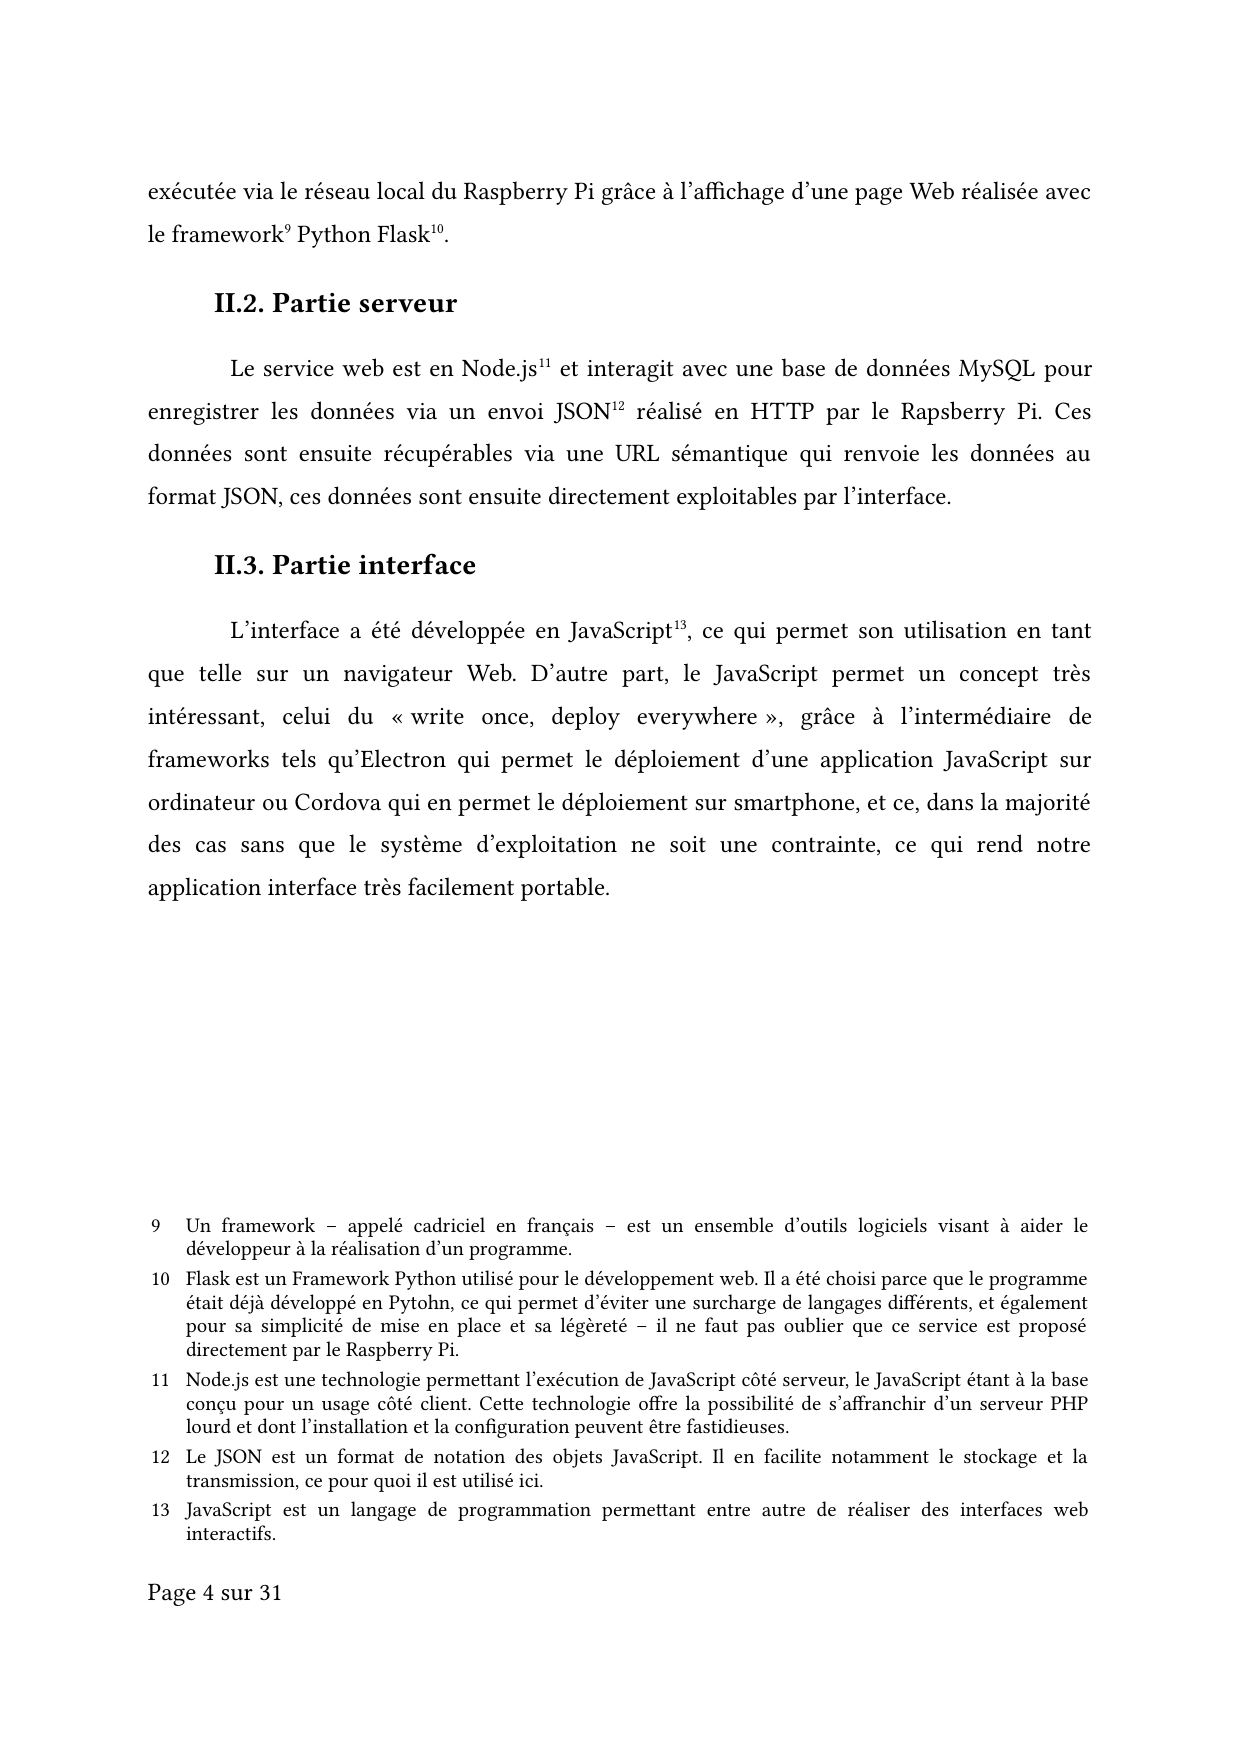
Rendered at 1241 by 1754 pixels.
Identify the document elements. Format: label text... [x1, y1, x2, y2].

text L’interface a été développée en JavaScript, ce qui permet son utilisation en tant que telle sur un navigateur Web. D’autre part, le JavaScript permet un concept très intéressant, celui du « write once, deploy everywhere », grâce à l’intermédiaire de frameworks tels qu’Electron qui permet le déploiement d’une application JavaScript sur ordinateur ou Cordova qui en permet le déploiement sur smartphone, et ce, dans la majorité des cas sans que le système d’exploitation ne soit une contrainte, ce qui rend notre application interface très facilement portable. [148, 616, 1093, 902]
text Le JSON est un format de notation des objets JavaScript. Il en facilite notamment le stockage et la transmission, ce pour quoi il est utilisé ici. [148, 1442, 1093, 1495]
text exécutée via le réseau local du Raspberry Pi grâce à l’affichage d’une page Web réalisée avec le framework Python Flask. [148, 177, 1093, 248]
text Node.js est une technologie permettant l’exécution de JavaScript côté serveur, le JavaScript étant à la base conçu pour un usage côté client. Cette technologie offre la possibilité de s’affranchir d’un serveur PHP lourd et dont l’installation et la configuration peuvent être fastidieuses. [148, 1364, 1093, 1442]
text Le service web est en Node.js et interagit avec une base de données MySQL pour enregistrer les données via un envoi JSON réalisé en HTTP par le Rapsberry Pi. Ces données sont ensuite récupérables via une URL sémantique qui renvoie les données au format JSON, ces données sont ensuite directement exploitables par l’interface. [148, 354, 1093, 511]
text [148, 1181, 1093, 1210]
text JavaScript est un langage de programmation permettant entre autre de réaliser des interfaces web interactifs. [148, 1495, 1093, 1548]
text Flask est un Framework Python utilisé pour le développement web. Il a été choisi parce que le programme était déjà développé en Pytohn, ce qui permet d’éviter une surcharge de langages différents, et également pour sa simplicité de mise en place et sa légèreté – il ne faut pas oublier que ce service est proposé directement par le Raspberry Pi. [148, 1264, 1093, 1364]
text Un framework – appelé cadriciel en français – est un ensemble d’outils logiciels visant à aider le développeur à la réalisation d’un programme. [148, 1210, 1093, 1264]
subtitle Partie interface [148, 549, 1093, 582]
subtitle Partie serveur [148, 286, 1093, 319]
